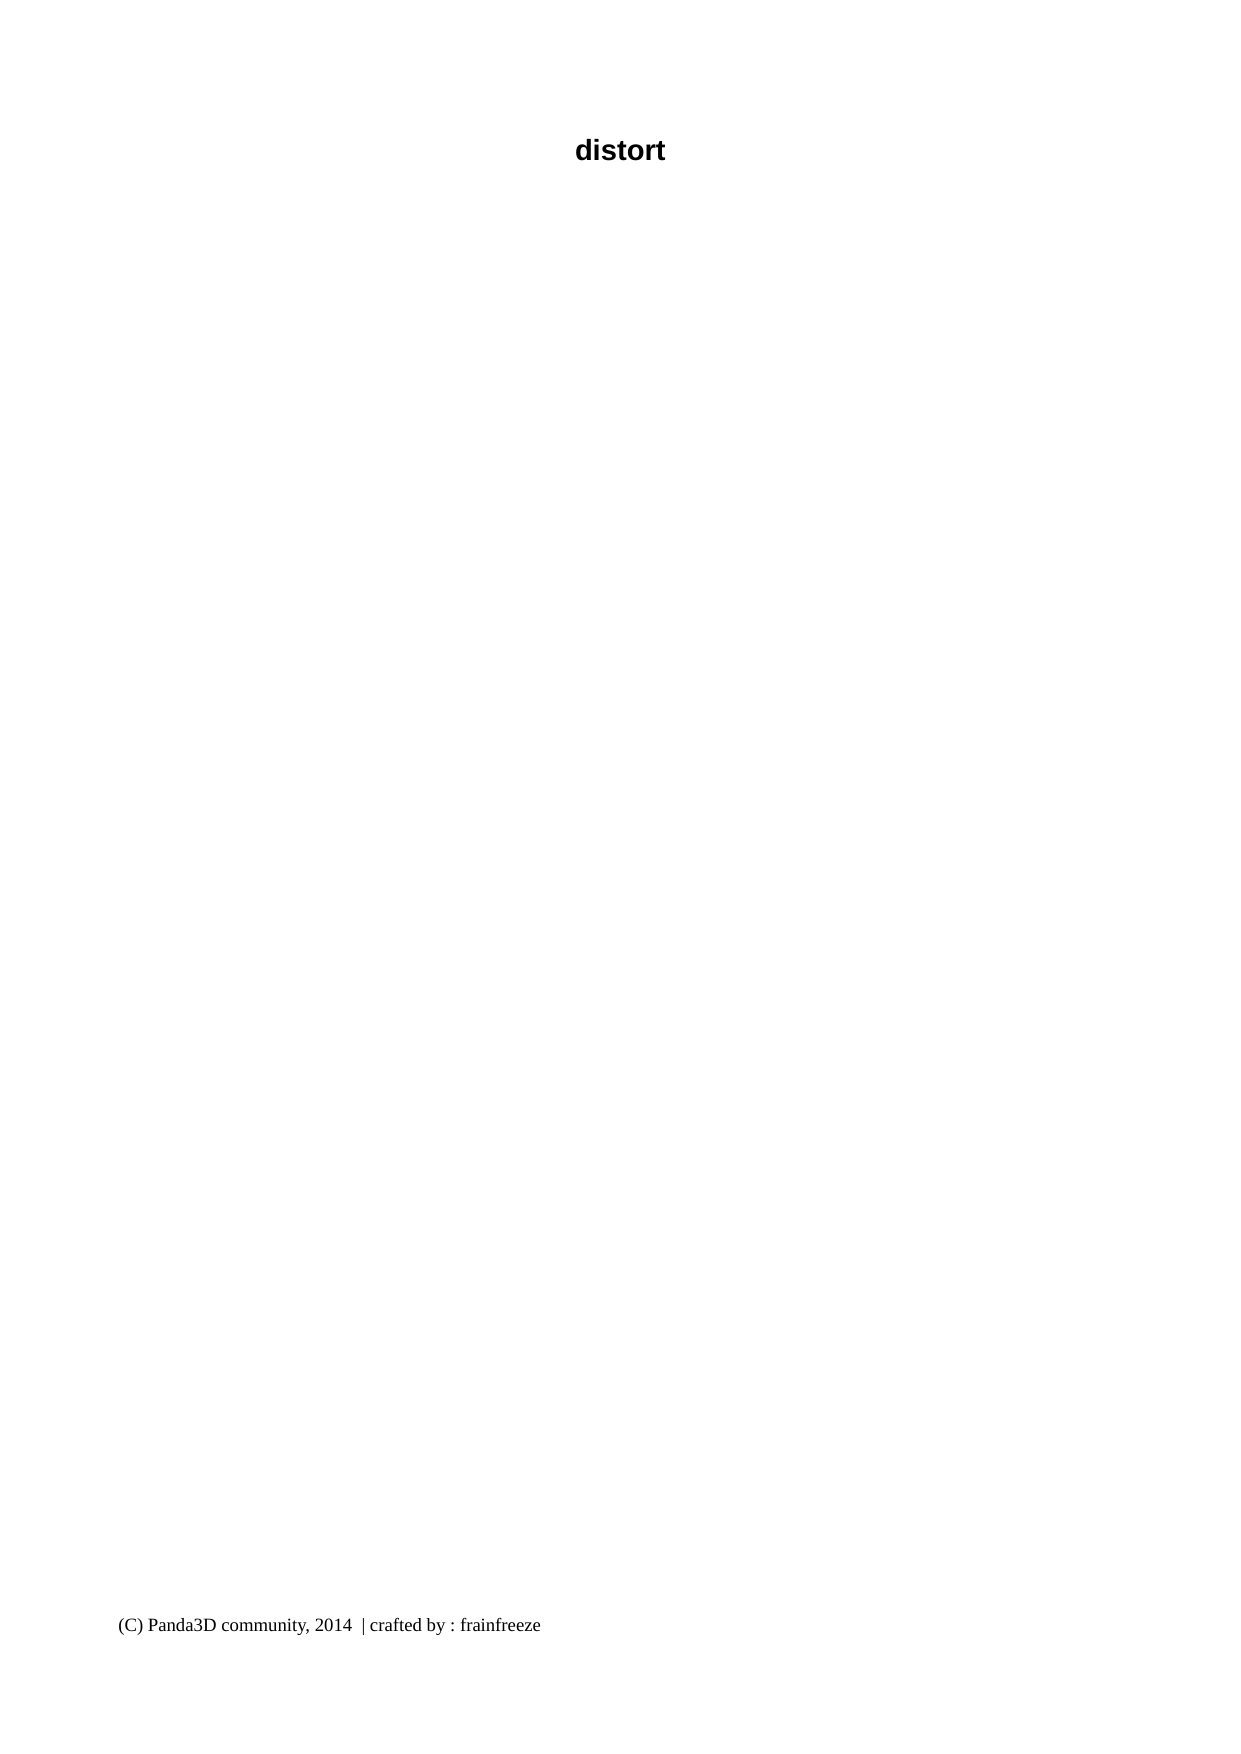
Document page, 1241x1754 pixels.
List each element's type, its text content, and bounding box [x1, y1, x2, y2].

subtitle distort [118, 133, 1122, 166]
